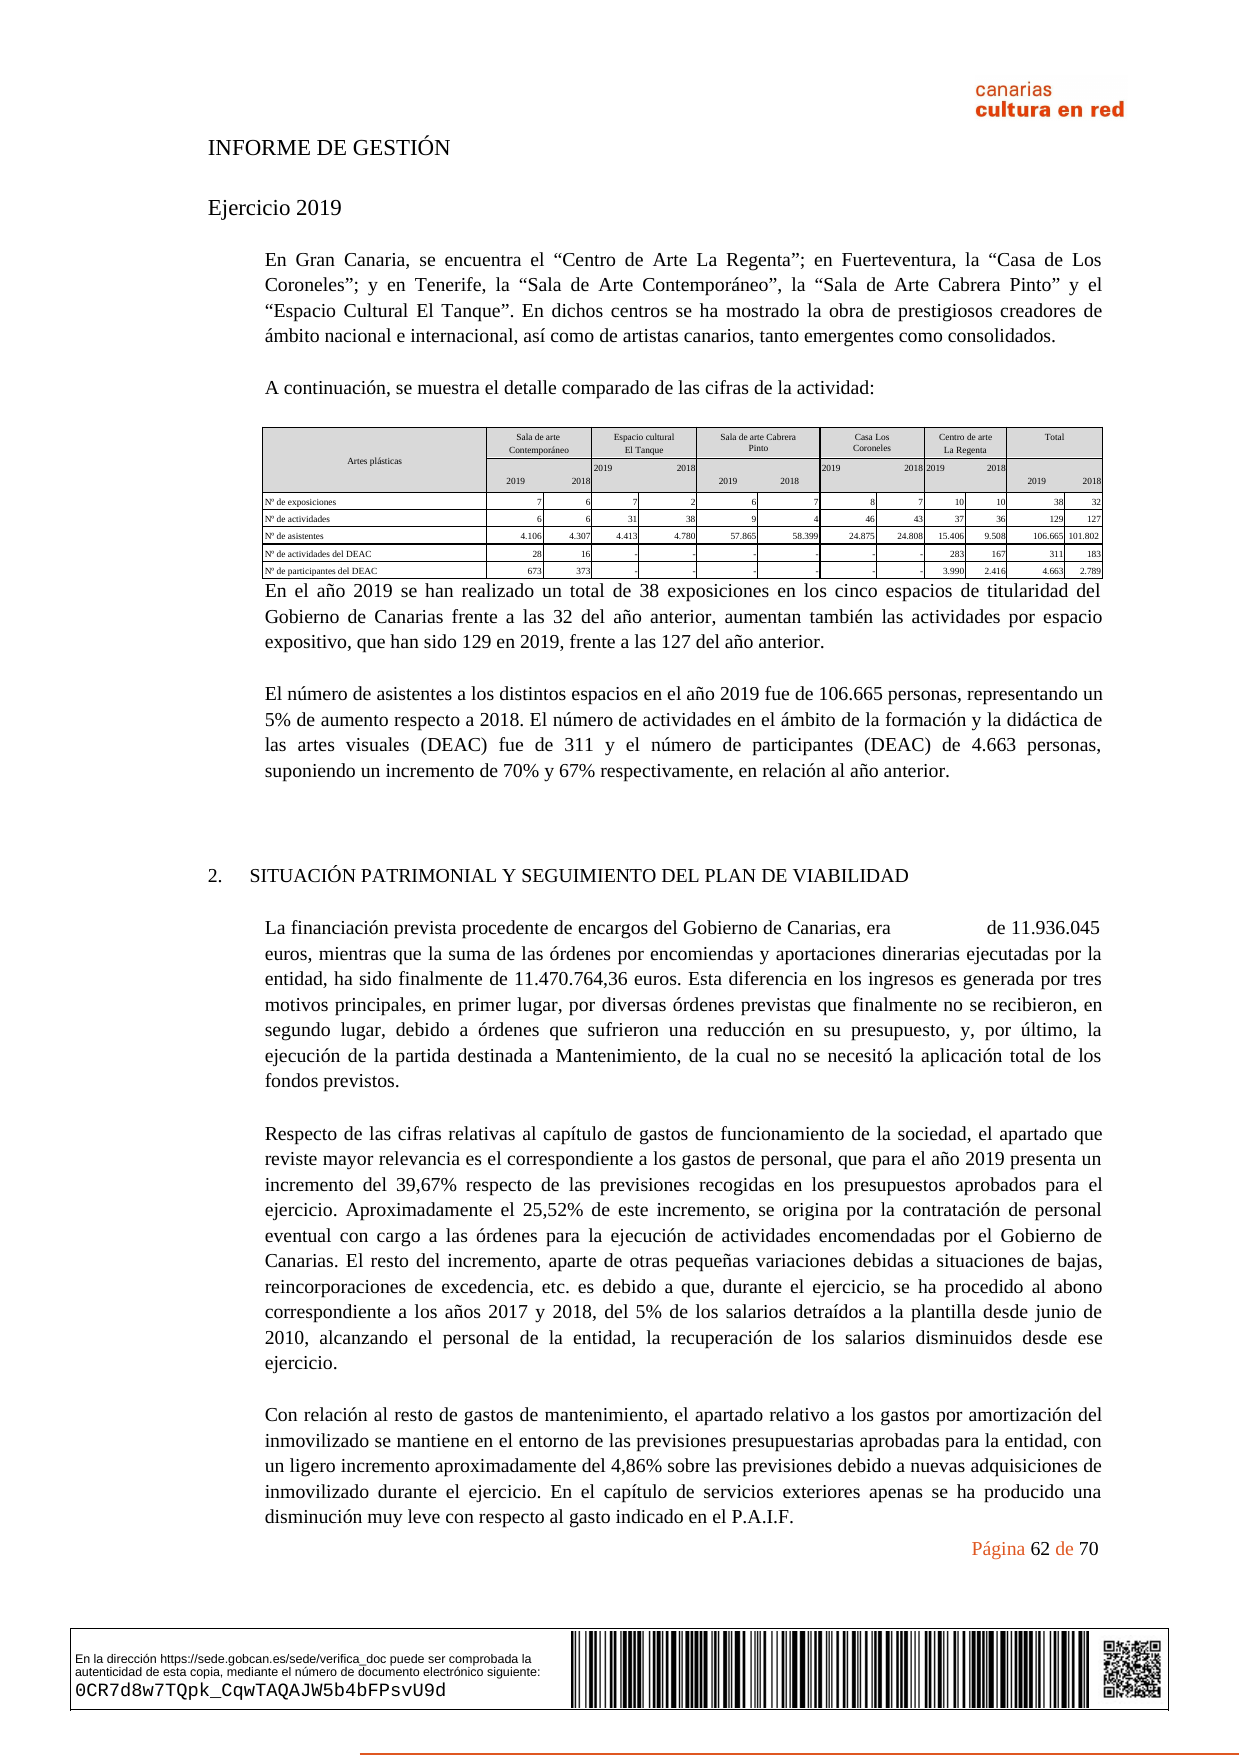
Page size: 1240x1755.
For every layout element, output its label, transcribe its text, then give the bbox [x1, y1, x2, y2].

table_cell 10 [966, 493, 1006, 509]
table_cell 6 [544, 510, 591, 526]
table_cell 31 [592, 510, 638, 526]
text En Gran Canaria, se encuentra el “Centro de Arte La Regenta”; en Fuerteventura, la “Casa de Los Coroneles”; y en Tenerife, la “Sala de Arte Contemporáneo”, la “Sala de Arte Cabrera Pinto” y el “Espacio Cultural El Tanque”. En dichos centros se ha mostrado la obra de prestigiosos creadores de ámbito nacional e internacional, así como de artistas canarios, tanto emergentes como consolidados. [264, 248, 1104, 347]
table_header Total [1007, 428, 1102, 457]
table_cell Nº de actividades [263, 510, 486, 526]
table_cell - [758, 545, 819, 561]
table_cell 4 [758, 510, 819, 526]
table_cell - [697, 545, 757, 561]
table_cell 673 [487, 562, 543, 578]
table_cell - [639, 562, 696, 578]
table_cell 373 [544, 562, 591, 578]
table_cell - [592, 562, 638, 578]
text La financiación prevista procedente de encargos del Gobierno de Canarias, era de 11.936.045 euros, mientras que la suma de las órdenes por encomiendas y aportaciones dinerarias ejecutadas por la entidad, ha sido finalmente de 11.470.764,36 euros. Esta diferencia en los ingresos es generada por tres motivos principales, en primer lugar, por diversas órdenes previstas que finalmente no se recibieron, en segundo lugar, debido a órdenes que sufrieron una reducción en su presupuesto, y, por último, la ejecución de la partida destinada a Mantenimiento, de la cual no se necesitó la aplicación total de los fondos previstos. [264, 916, 1104, 1092]
table_cell 2.416 [966, 562, 1006, 578]
table_cell 15.406 [925, 527, 965, 543]
table_cell - [758, 562, 819, 578]
table_cell 183 [1065, 545, 1102, 561]
table_cell 129 [1007, 510, 1064, 526]
text A continuación, se muestra el detalle comparado de las cifras de la actividad: [264, 376, 1096, 399]
text Con relación al resto de gastos de mantenimiento, el apartado relativo a los gastos por amortización del inmovilizado se mantiene en el entorno de las previsiones presupuestarias aprobadas para la entidad, con un ligero incremento aproximadamente del 4,86% sobre las previsiones debido a nuevas adquisiciones de inmovilizado durante el ejercicio. En el capítulo de servicios exteriores apenas se ha producido una disminución muy leve con respecto al gasto indicado en el P.A.I.F. [264, 1403, 1104, 1528]
table_cell 24.875 [821, 527, 876, 543]
table_cell 106.665 [1007, 527, 1064, 543]
table_cell 8 [821, 493, 876, 509]
table_cell 7 [877, 493, 924, 509]
table_cell 57.865 [697, 527, 757, 543]
table_cell 32 [1065, 493, 1102, 509]
table_cell 4.106 [487, 527, 543, 543]
table_cell 4.413 [592, 527, 638, 543]
table_cell 43 [877, 510, 924, 526]
table_cell 2019 2018 [697, 459, 819, 492]
table_cell 6 [697, 493, 757, 509]
text El número de asistentes a los distintos espacios en el año 2019 fue de 106.665 personas, representando un 5% de aumento respecto a 2018. El número de actividades en el ámbito de la formación y la didáctica de las artes visuales (DEAC) fue de 311 y el número de participantes (DEAC) de 4.663 personas, suponiendo un incremento de 70% y 67% respectivamente, en relación al año anterior. [264, 682, 1104, 782]
table_cell - [592, 545, 638, 561]
table_cell 36 [966, 510, 1006, 526]
table_header Centro de arte La Regenta [925, 428, 1006, 457]
table_cell Nº de exposiciones [263, 493, 486, 509]
table_cell 101.802 [1065, 527, 1102, 543]
table_cell 3.990 [925, 562, 965, 578]
table_cell 37 [925, 510, 965, 526]
table_cell 7 [487, 493, 543, 509]
table_cell - [877, 545, 924, 561]
table_header Sala de arte Contemporáneo [487, 428, 591, 457]
table_cell 127 [1065, 510, 1102, 526]
table_header Artes plásticas [263, 428, 486, 492]
table_cell - [821, 545, 876, 561]
table_cell - [639, 545, 696, 561]
table_cell - [821, 562, 876, 578]
table_cell Nº de actividades del DEAC [263, 545, 486, 561]
table_cell 10 [925, 493, 965, 509]
table_cell 283 [925, 545, 965, 561]
table_header Sala de arte Cabrera Pinto [697, 428, 819, 457]
table_cell Nº de participantes del DEAC [263, 562, 486, 578]
table_cell Nº de asistentes [263, 527, 486, 543]
table_cell 2019 2018 [821, 459, 924, 492]
table_cell 46 [821, 510, 876, 526]
table_cell 28 [487, 545, 543, 561]
table_cell 4.780 [639, 527, 696, 543]
table_header Espacio cultural El Tanque [592, 428, 696, 457]
table_cell 2019 2018 [925, 459, 1006, 492]
table_cell 2019 2018 [1007, 459, 1102, 492]
table_cell 58.399 [758, 527, 819, 543]
table_cell 7 [758, 493, 819, 509]
text En el año 2019 se han realizado un total de 38 exposiciones en los cinco espacios de titularidad del Gobierno de Canarias frente a las 32 del año anterior, aumentan también las actividades por espacio expositivo, que han sido 129 en 2019, frente a las 127 del año anterior. [264, 579, 1103, 653]
table_cell 24.808 [877, 527, 924, 543]
table_cell 311 [1007, 545, 1064, 561]
text 2. SITUACIÓN PATRIMONIAL Y SEGUIMIENTO DEL PLAN DE VIABILIDAD [208, 864, 1109, 887]
table_cell 6 [487, 510, 543, 526]
table_cell 16 [544, 545, 591, 561]
table_cell 9.508 [966, 527, 1006, 543]
table_cell - [877, 562, 924, 578]
table_cell 6 [544, 493, 591, 509]
table_cell 38 [1007, 493, 1064, 509]
table_cell 2019 2018 [592, 459, 696, 492]
text Respecto de las cifras relativas al capítulo de gastos de funcionamiento de la sociedad, el apartado que reviste mayor relevancia es el correspondiente a los gastos de personal, que para el año 2019 presenta un incremento del 39,67% respecto de las previsiones recogidas en los presupuestos aprobados para el ejercicio. Aproximadamente el 25,52% de este incremento, se origina por la contratación de personal eventual con cargo a las órdenes para la ejecución de actividades encomendadas por el Gobierno de Canarias. El resto del incremento, aparte de otras pequeñas variaciones debidas a situaciones de bajas, reincorporaciones de excedencia, etc. es debido a que, durante el ejercicio, se ha procedido al abono correspondiente a los años 2017 y 2018, del 5% de los salarios detraídos a la plantilla desde junio de 2010, alcanzando el personal de la entidad, la recuperación de los salarios disminuidos desde ese ejercicio. [264, 1121, 1104, 1374]
table_cell 2 [639, 493, 696, 509]
table_cell 4.307 [544, 527, 591, 543]
table_cell 4.663 [1007, 562, 1064, 578]
table_cell 7 [592, 493, 638, 509]
table_header Casa Los Coroneles [821, 428, 924, 457]
table_cell - [697, 562, 757, 578]
table_cell 9 [697, 510, 757, 526]
table_cell 2019 2018 [487, 459, 591, 492]
table_cell 2.789 [1065, 562, 1102, 578]
table_cell 167 [966, 545, 1006, 561]
table_cell 38 [639, 510, 696, 526]
